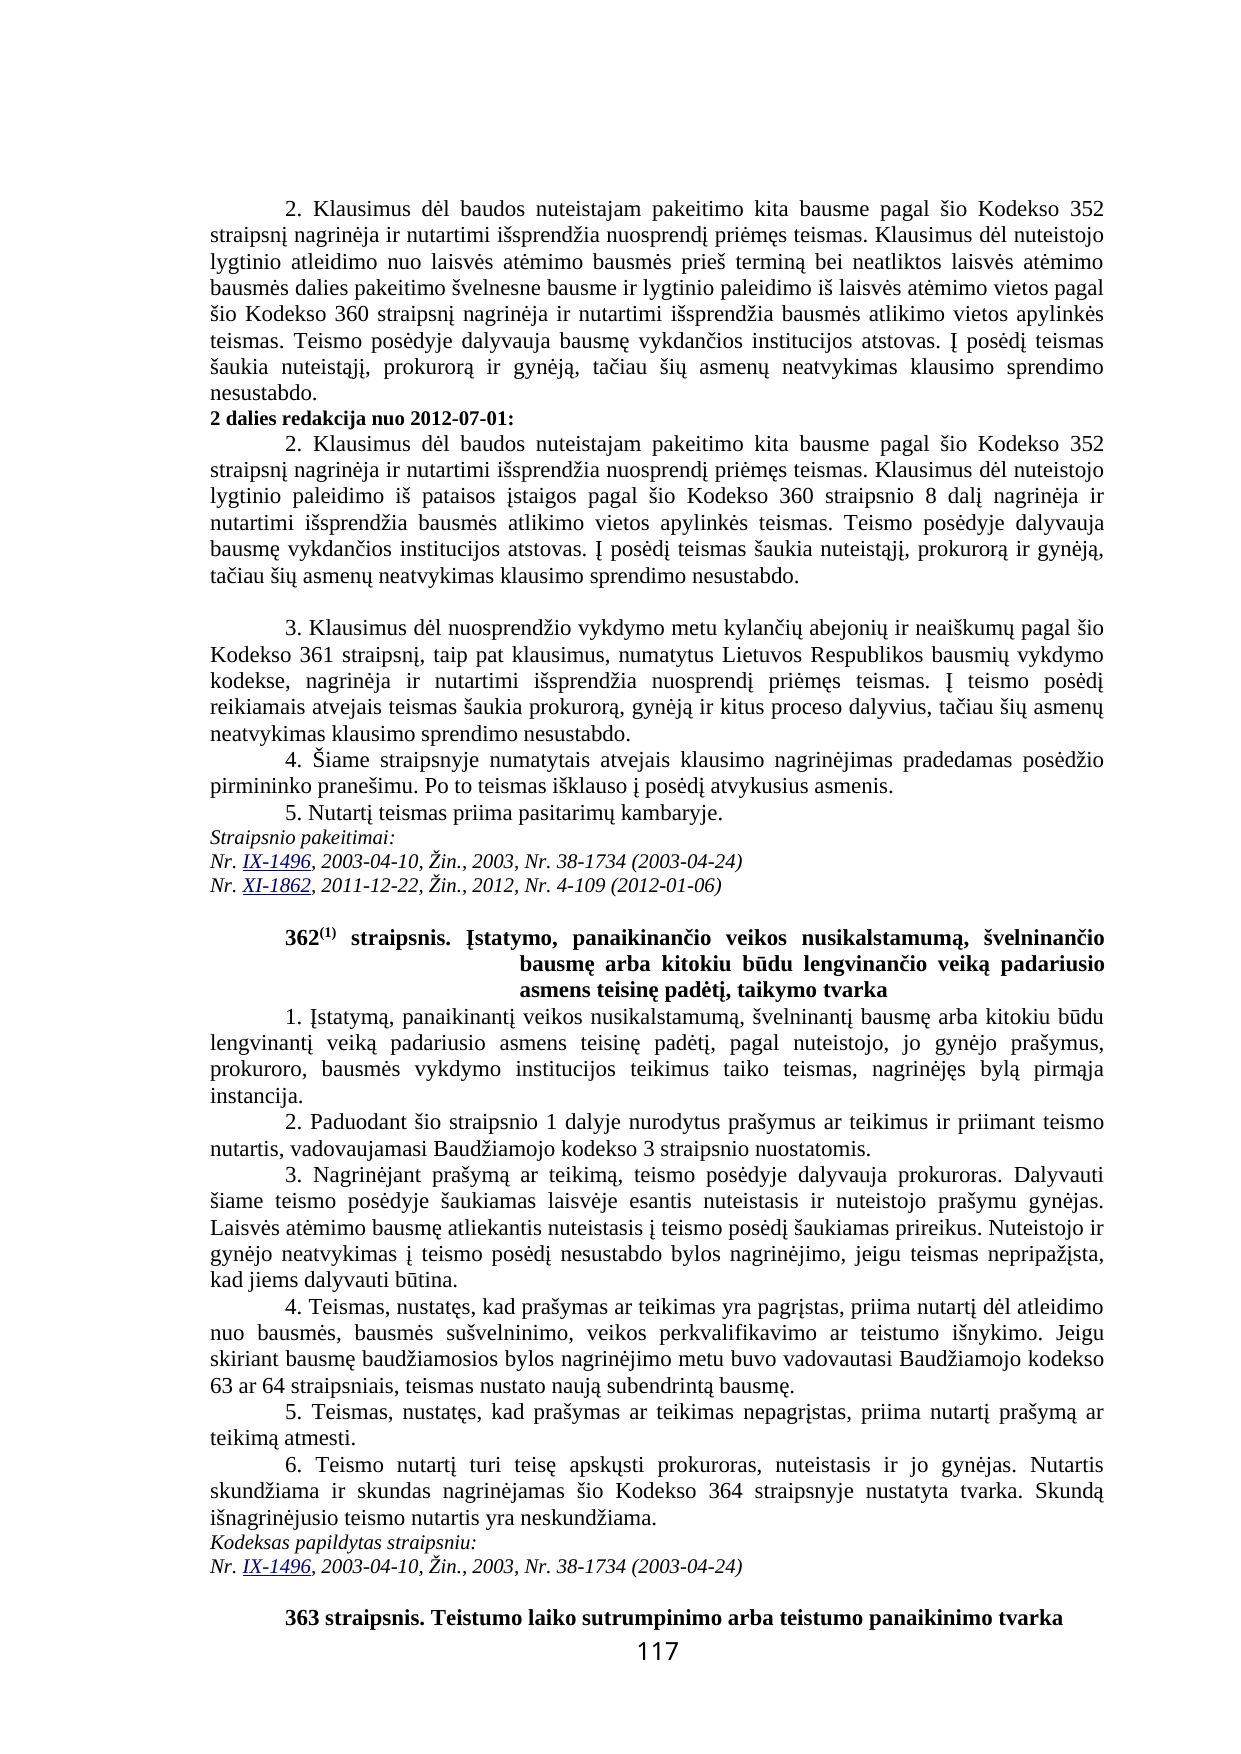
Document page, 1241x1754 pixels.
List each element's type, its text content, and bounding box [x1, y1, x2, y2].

text 6. Teismo nutartį turi teisę apskųsti prokuroras, nuteistasis ir jo gynėjas. Nutartis skundžiama ir skundas nagrinėjamas šio Kodekso 364 straipsnyje nustatyta tvarka. Skundą išnagrinėjusio teismo nutartis yra neskundžiama. [210, 1451, 1106, 1530]
text 2. Klausimus dėl baudos nuteistajam pakeitimo kita bausme pagal šio Kodekso 352 straipsnį nagrinėja ir nutartimi išsprendžia nuosprendį priėmęs teismas. Klausimus dėl nuteistojo lygtinio paleidimo iš pataisos įstaigos pagal šio Kodekso 360 straipsnio 8 dalį nagrinėja ir nutartimi išsprendžia bausmės atlikimo vietos apylinkės teismas. Teismo posėdyje dalyvauja bausmę vykdančios institucijos atstovas. Į posėdį teismas šaukia nuteistąjį, prokurorą ir gynėją, tačiau šių asmenų neatvykimas klausimo sprendimo nesustabdo. [210, 430, 1106, 588]
text 2. Paduodant šio straipsnio 1 dalyje nurodytus prašymus ar teikimus ir priimant teismo nutartis, vadovaujamasi Baudžiamojo kodekso 3 straipsnio nuostatomis. [210, 1108, 1106, 1161]
text Kodeksas papildytas straipsniu: [210, 1530, 1106, 1554]
text 4. Teismas, nustatęs, kad prašymas ar teikimas yra pagrįstas, priima nutartį dėl atleidimo nuo bausmės, bausmės sušvelninimo, veikos perkvalifikavimo ar teistumo išnykimo. Jeigu skiriant bausmę baudžiamosios bylos nagrinėjimo metu buvo vadovautasi Baudžiamojo kodekso 63 ar 64 straipsniais, teismas nustato naują subendrintą bausmę. [210, 1293, 1106, 1398]
text 5. Teismas, nustatęs, kad prašymas ar teikimas nepagrįstas, priima nutartį prašymą ar teikimą atmesti. [210, 1398, 1106, 1451]
text Nr. IX-1496, 2003-04-10, Žin., 2003, Nr. 38-1734 (2003-04-24) [210, 1554, 1106, 1578]
text 3. Klausimus dėl nuosprendžio vykdymo metu kylančių abejonių ir neaiškumų pagal šio Kodekso 361 straipsnį, taip pat klausimus, numatytus Lietuvos Respublikos bausmių vykdymo kodekse, nagrinėja ir nutartimi išsprendžia nuosprendį priėmęs teismas. Į teismo posėdį reikiamais atvejais teismas šaukia prokurorą, gynėją ir kitus proceso dalyvius, tačiau šių asmenų neatvykimas klausimo sprendimo nesustabdo. [210, 614, 1106, 746]
text 1. Įstatymą, panaikinantį veikos nusikalstamumą, švelninantį bausmę arba kitokiu būdu lengvinantį veiką padariusio asmens teisinę padėtį, pagal nuteistojo, jo gynėjo prašymus, prokuroro, bausmės vykdymo institucijos teikimus taiko teismas, nagrinėjęs bylą pirmąja instancija. [210, 1003, 1106, 1108]
text 362(1) straipsnis. Įstatymo, panaikinančio veikos nusikalstamumą, švelninančio bausmę arba kitokiu būdu lengvinančio veiką padariusio asmens teisinę padėtį, taikymo tvarka [285, 924, 1106, 1003]
text 3. Nagrinėjant prašymą ar teikimą, teismo posėdyje dalyvauja prokuroras. Dalyvauti šiame teismo posėdyje šaukiamas laisvėje esantis nuteistasis ir nuteistojo prašymu gynėjas. Laisvės atėmimo bausmę atliekantis nuteistasis į teismo posėdį šaukiamas prireikus. Nuteistojo ir gynėjo neatvykimas į teismo posėdį nesustabdo bylos nagrinėjimo, jeigu teismas nepripažįsta, kad jiems dalyvauti būtina. [210, 1161, 1106, 1293]
text 4. Šiame straipsnyje numatytais atvejais klausimo nagrinėjimas pradedamas posėdžio pirmininko pranešimu. Po to teismas išklauso į posėdį atvykusius asmenis. [210, 746, 1106, 799]
text 2. Klausimus dėl baudos nuteistajam pakeitimo kita bausme pagal šio Kodekso 352 straipsnį nagrinėja ir nutartimi išsprendžia nuosprendį priėmęs teismas. Klausimus dėl nuteistojo lygtinio atleidimo nuo laisvės atėmimo bausmės prieš terminą bei neatliktos laisvės atėmimo bausmės dalies pakeitimo švelnesne bausme ir lygtinio paleidimo iš laisvės atėmimo vietos pagal šio Kodekso 360 straipsnį nagrinėja ir nutartimi išsprendžia bausmės atlikimo vietos apylinkės teismas. Teismo posėdyje dalyvauja bausmę vykdančios institucijos atstovas. Į posėdį teismas šaukia nuteistąjį, prokurorą ir gynėją, tačiau šių asmenų neatvykimas klausimo sprendimo nesustabdo. [210, 195, 1106, 406]
text Straipsnio pakeitimai: [210, 825, 1106, 849]
text 5. Nutartį teismas priima pasitarimų kambaryje. [210, 799, 1106, 825]
text 363 straipsnis. Teistumo laiko sutrumpinimo arba teistumo panaikinimo tvarka [285, 1604, 1106, 1631]
text Nr. IX-1496, 2003-04-10, Žin., 2003, Nr. 38-1734 (2003-04-24) [210, 849, 1106, 873]
text Nr. XI-1862, 2011-12-22, Žin., 2012, Nr. 4-109 (2012-01-06) [210, 873, 1106, 897]
text 2 dalies redakcija nuo 2012-07-01: [210, 406, 1106, 430]
